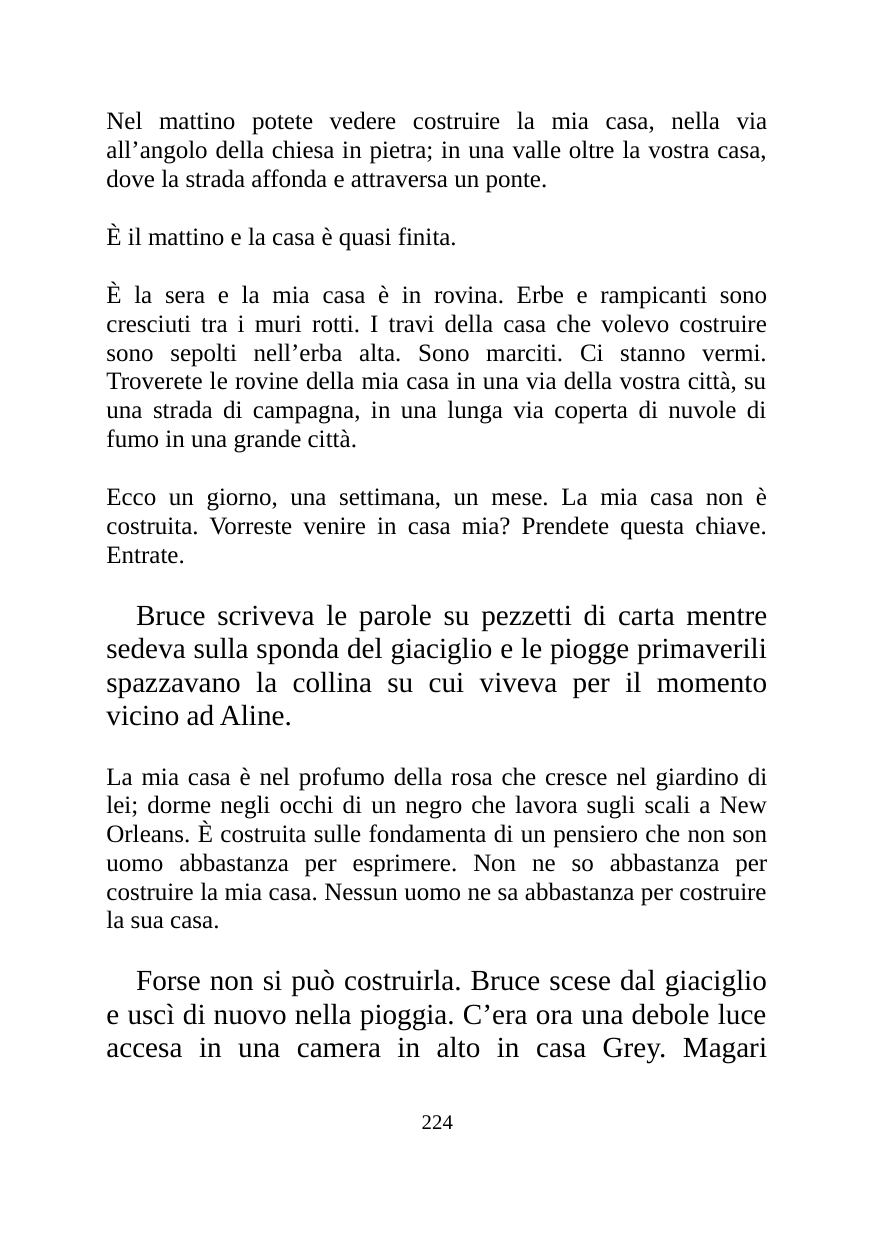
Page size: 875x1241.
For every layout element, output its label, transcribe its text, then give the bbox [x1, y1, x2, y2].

text Bruce scriveva le parole su pezzetti di carta mentre sedeva sulla sponda del giaciglio e le piogge primaverili spazzavano la collina su cui viveva per il momento vicino ad Aline. [106, 598, 768, 732]
text È il mattino e la casa è quasi finita. [106, 222, 768, 251]
text Nel mattino potete vedere costruire la mia casa, nella via all’angolo della chiesa in pietra; in una valle oltre la vostra casa, dove la strada affonda e attraversa un ponte. [106, 106, 768, 192]
text È la sera e la mia casa è in rovina. Erbe e rampicanti sono cresciuti tra i muri rotti. I travi della casa che volevo costruire sono sepolti nell’erba alta. Sono marciti. Ci stanno vermi. Troverete le rovine della mia casa in una via della vostra città, su una strada di campagna, in una lunga via coperta di nuvole di fumo in una grande città. [106, 280, 768, 453]
text La mia casa è nel profumo della rosa che cresce nel giardino di lei; dorme negli occhi di un negro che lavora sugli scali a New Orleans. È costruita sulle fondamenta di un pensiero che non son uomo abbastanza per esprimere. Non ne so abbastanza per costruire la mia casa. Nessun uomo ne sa abbastanza per costruire la sua casa. [106, 762, 768, 934]
text Ecco un giorno, una settimana, un mese. La mia casa non è costruita. Vorreste venire in casa mia? Prendete questa chiave. Entrate. [106, 482, 768, 568]
text Forse non si può costruirla. Bruce scese dal giaciglio e uscì di nuovo nella pioggia. C’era ora una debole luce accesa in una camera in alto in casa Grey. Magari [106, 963, 768, 1064]
